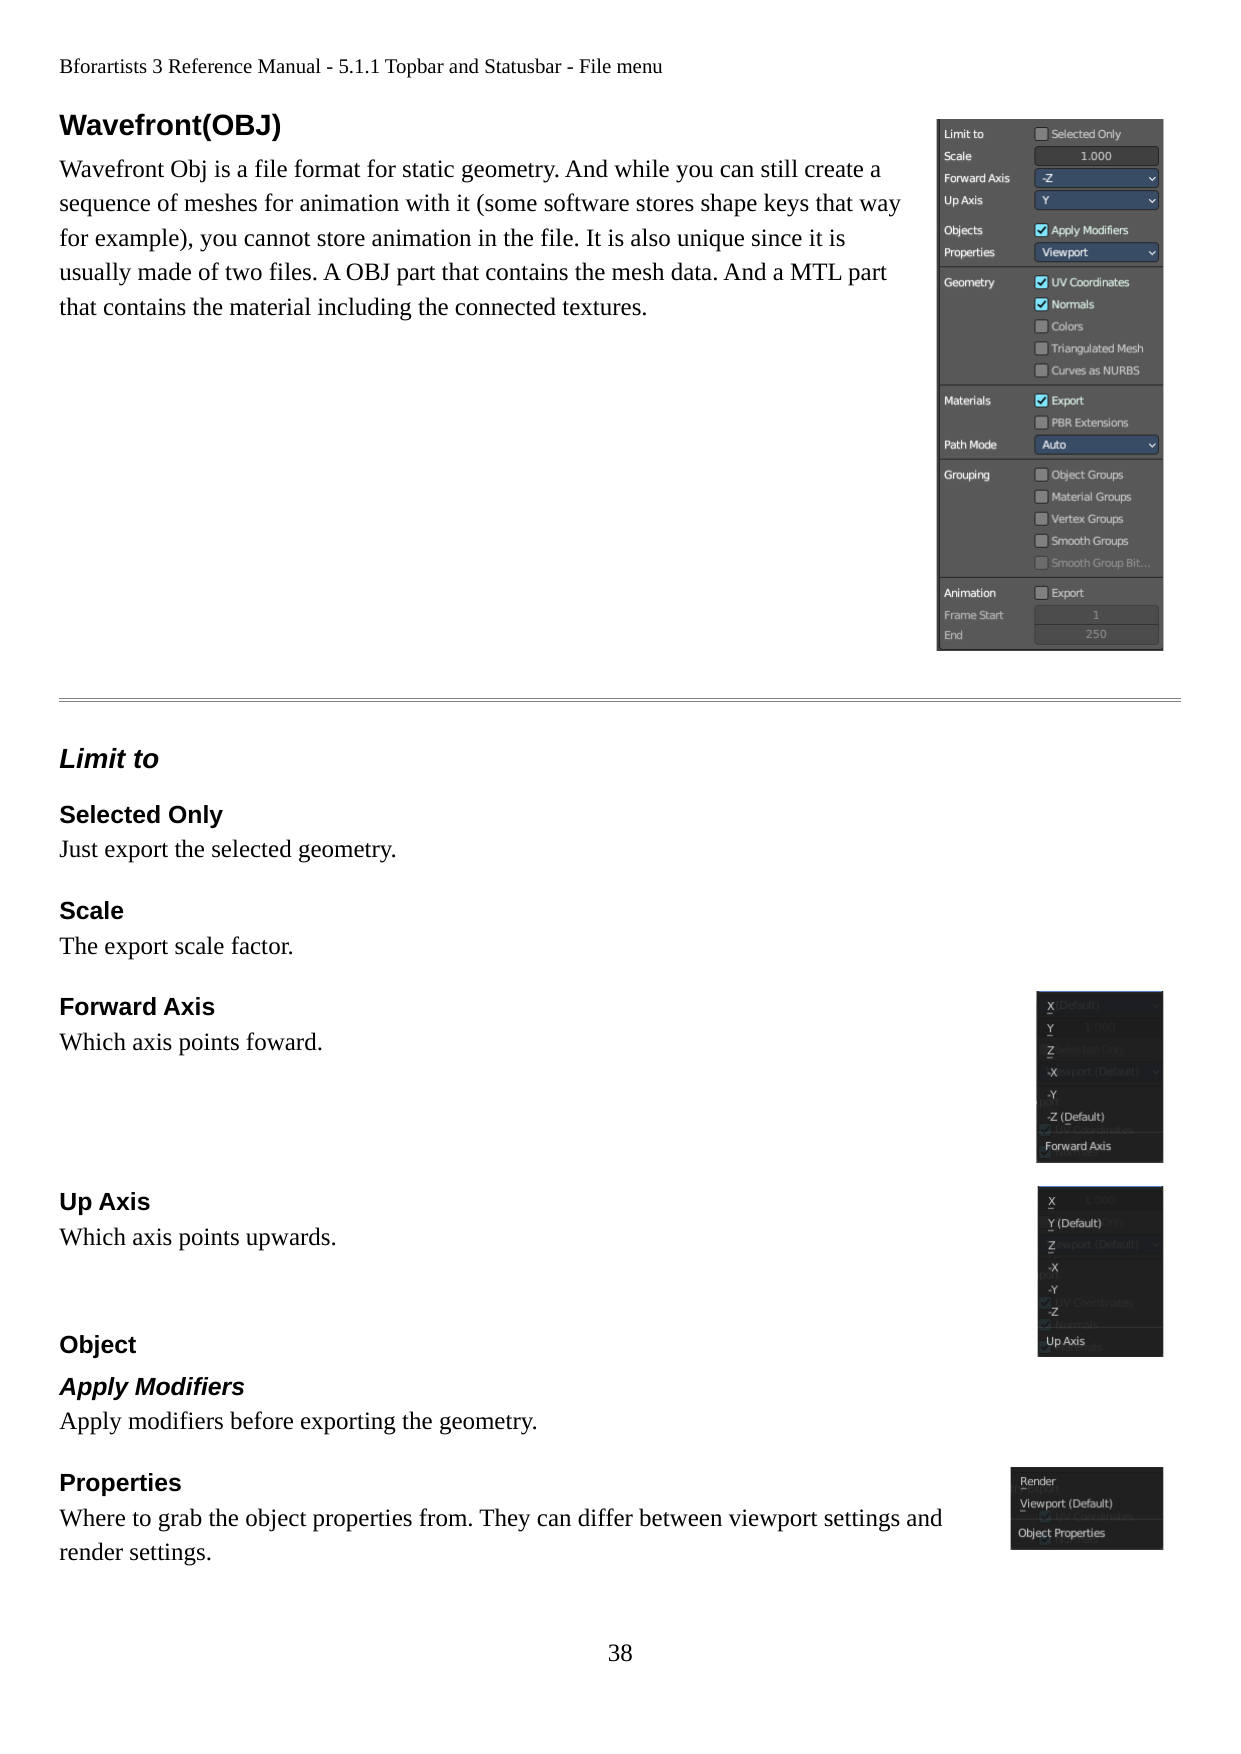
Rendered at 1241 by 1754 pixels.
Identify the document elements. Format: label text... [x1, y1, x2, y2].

subtitle Scale [59, 896, 1181, 924]
text Apply modifiers before exporting the geometry. [59, 1406, 1181, 1435]
picture [1037, 1186, 1164, 1357]
text Which axis points foward. [59, 1027, 1036, 1056]
subtitle Wavefront(OBJ) [59, 107, 1181, 141]
subtitle Selected Only [59, 800, 1181, 828]
subtitle Apply Modifiers [59, 1372, 1181, 1400]
text Wavefront Obj is a file format for static geometry. And while you can still create a sequence of meshes for animation with it (some software stores shape keys that way for example), you cannot store animation in the file. It is also unique since it is usually made of two files. A OBJ part that contains the mesh data. And a MTL part that contains the material including the connected textures. [59, 154, 936, 320]
subtitle [1164, 1468, 1181, 1496]
subtitle Properties [59, 1468, 1010, 1496]
subtitle Object [59, 1331, 1181, 1359]
subtitle Forward Axis [59, 992, 1036, 1021]
text The export scale factor. [59, 931, 1181, 959]
text Where to grab the object properties from. They can differ between viewport settings and render settings. [59, 1503, 1181, 1566]
subtitle Limit to [59, 743, 1181, 775]
text Which axis points upwards. [59, 1222, 1037, 1250]
picture [1036, 991, 1164, 1163]
subtitle [1164, 1187, 1181, 1215]
picture [1010, 1467, 1164, 1550]
subtitle Up Axis [59, 1187, 1037, 1215]
subtitle [1164, 992, 1181, 1021]
text Just export the selected geometry. [59, 834, 1181, 863]
picture [936, 119, 1164, 651]
